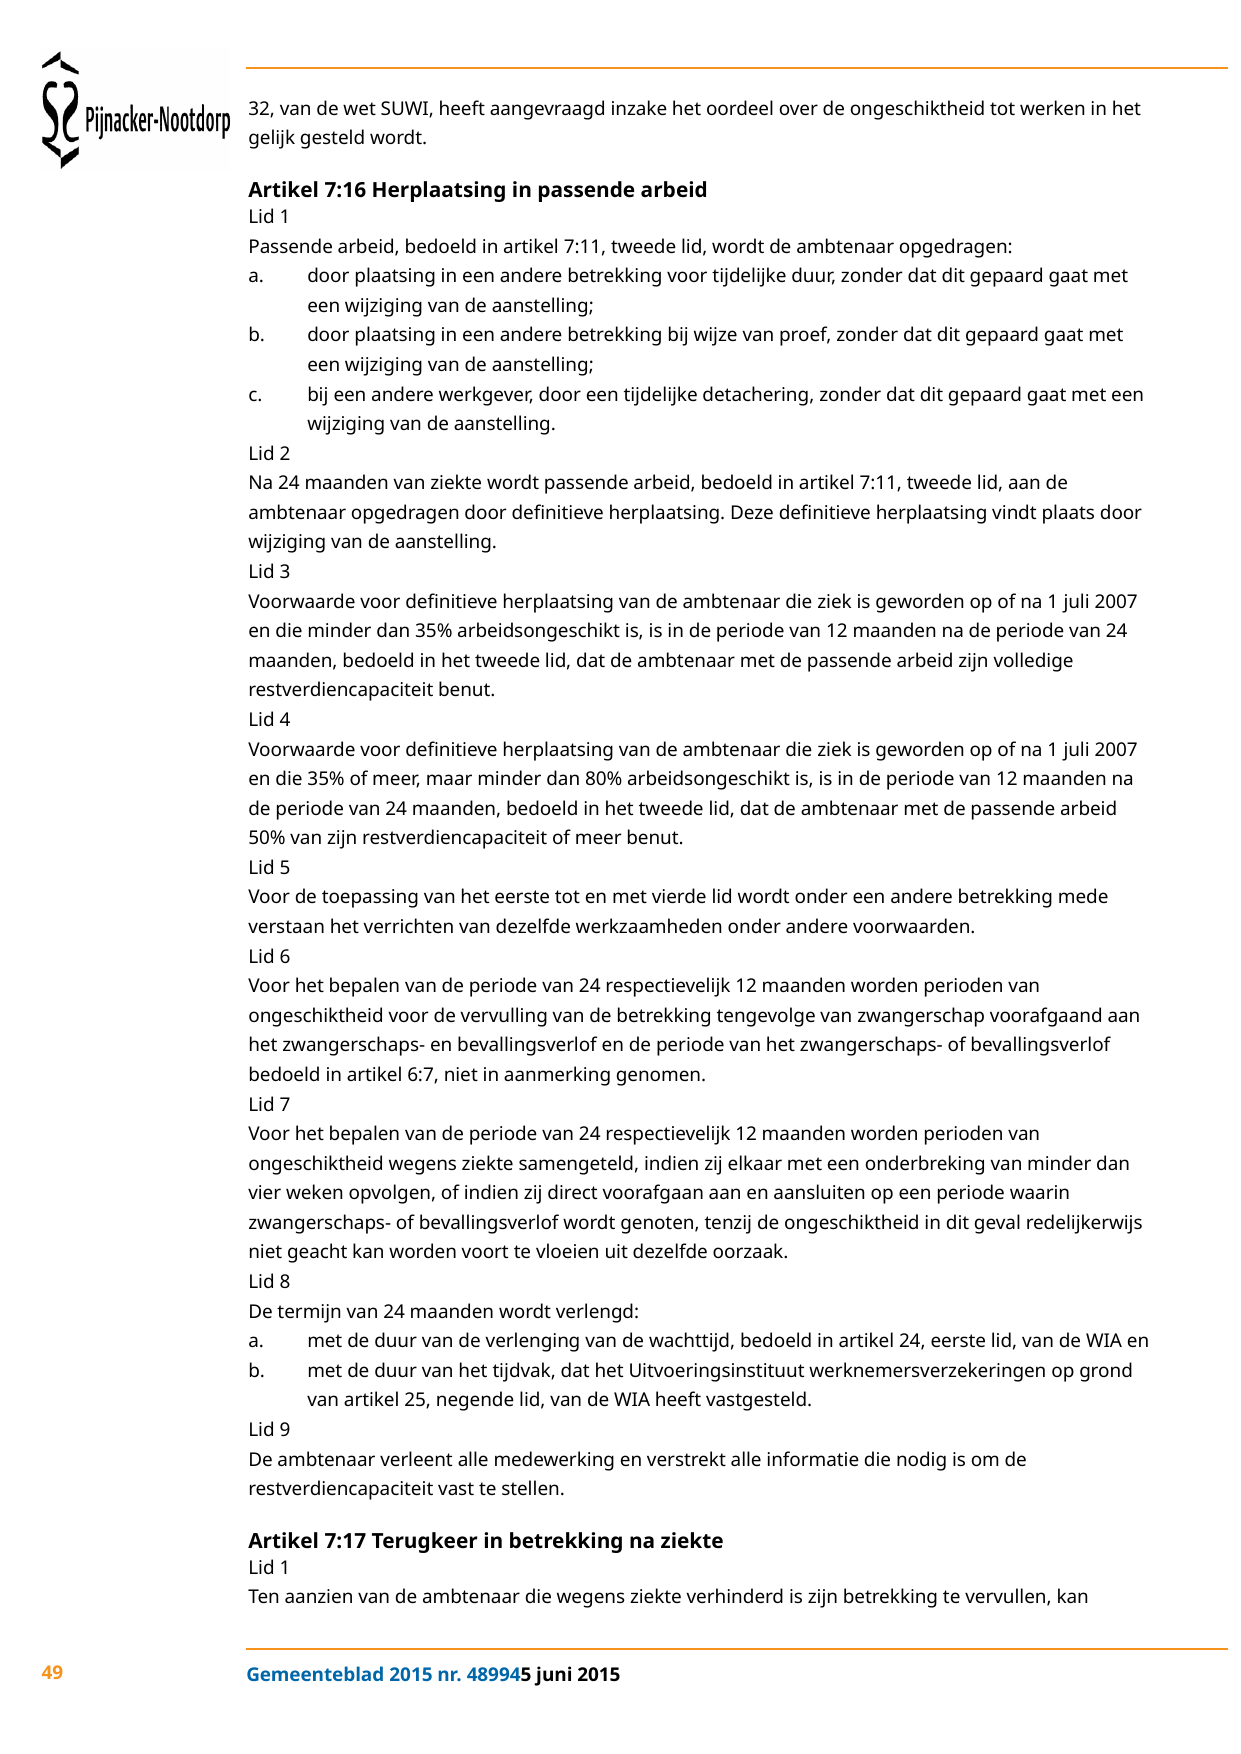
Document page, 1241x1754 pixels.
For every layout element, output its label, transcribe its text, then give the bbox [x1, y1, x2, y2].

text Voor het bepalen van de periode van 24 respectievelijk 12 maanden worden perioden van ongeschiktheid voor de vervulling van de betrekking tengevolge van zwangerschap voorafgaand aan het zwangerschaps- en bevallingsverlof en de periode van het zwangerschaps- of bevallingsverlof bedoeld in artikel 6:7, niet in aanmerking genomen. [248, 972, 1152, 1087]
text Lid 5 [248, 854, 1152, 880]
text Lid 1 [248, 1554, 1152, 1580]
text Voorwaarde voor definitieve herplaatsing van de ambtenaar die ziek is geworden op of na 1 juli 2007 en die 35% of meer, maar minder dan 80% arbeidsongeschikt is, is in de periode van 12 maanden na de periode van 24 maanden, bedoeld in het tweede lid, dat de ambtenaar met de passende arbeid 50% van zijn restverdiencapaciteit of meer benut. [248, 736, 1152, 850]
text Voor het bepalen van de periode van 24 respectievelijk 12 maanden worden perioden van ongeschiktheid wegens ziekte samengeteld, indien zij elkaar met een onderbreking van minder dan vier weken opvolgen, of indien zij direct voorafgaan aan en aansluiten op een periode waarin zwangerschaps- of bevallingsverlof wordt genoten, tenzij de ongeschiktheid in dit geval redelijkerwijs niet geacht kan worden voort te vloeien uit dezelfde oorzaak. [248, 1120, 1152, 1264]
list met de duur van de verlenging van de wachttijd, bedoeld in artikel 24, eerste lid, van de WIA en [248, 1327, 1152, 1353]
text Voor de toepassing van het eerste tot en met vierde lid wordt onder een andere betrekking mede verstaan het verrichten van dezelfde werkzaamheden onder andere voorwaarden. [248, 884, 1152, 939]
text Lid 7 [248, 1091, 1152, 1116]
text Passende arbeid, bedoeld in artikel 7:11, tweede lid, wordt de ambtenaar opgedragen: [248, 233, 1152, 258]
text Artikel 7:17 Terugkeer in betrekking na ziekte [248, 1526, 1152, 1554]
text 32, van de wet SUWI, heeft aangevraagd inzake het oordeel over de ongeschiktheid tot werken in het gelijk gesteld wordt. [248, 95, 1152, 150]
text Na 24 maanden van ziekte wordt passende arbeid, bedoeld in artikel 7:11, tweede lid, aan de ambtenaar opgedragen door definitieve herplaatsing. Deze definitieve herplaatsing vindt plaats door wijziging van de aanstelling. [248, 469, 1152, 554]
text Artikel 7:16 Herplaatsing in passende arbeid [248, 175, 1152, 203]
list door plaatsing in een andere betrekking bij wijze van proef, zonder dat dit gepaard gaat met een wijziging van de aanstelling; [248, 322, 1152, 377]
text Lid 4 [248, 706, 1152, 732]
list door plaatsing in een andere betrekking voor tijdelijke duur, zonder dat dit gepaard gaat met een wijziging van de aanstelling; [248, 262, 1152, 318]
picture [41, 47, 231, 172]
text Ten aanzien van de ambtenaar die wegens ziekte verhinderd is zijn betrekking te vervullen, kan [248, 1584, 1152, 1609]
text De ambtenaar verleent alle medewerking en verstrekt alle informatie die nodig is om de restverdiencapaciteit vast te stellen. [248, 1446, 1152, 1501]
list bij een andere werkgever, door een tijdelijke detachering, zonder dat dit gepaard gaat met een wijziging van de aanstelling. [248, 381, 1152, 436]
text Lid 3 [248, 558, 1152, 584]
text Lid 2 [248, 440, 1152, 466]
text Lid 6 [248, 943, 1152, 968]
text Voorwaarde voor definitieve herplaatsing van de ambtenaar die ziek is geworden op of na 1 juli 2007 en die minder dan 35% arbeidsongeschikt is, is in de periode van 12 maanden na de periode van 24 maanden, bedoeld in het tweede lid, dat de ambtenaar met de passende arbeid zijn volledige restverdiencapaciteit benut. [248, 588, 1152, 702]
text De termijn van 24 maanden wordt verlengd: [248, 1298, 1152, 1323]
text Lid 1 [248, 203, 1152, 229]
list met de duur van het tijdvak, dat het Uitvoeringsinstituut werknemersverzekeringen op grond van artikel 25, negende lid, van de WIA heeft vastgesteld. [248, 1357, 1152, 1412]
text Lid 8 [248, 1268, 1152, 1294]
text Lid 9 [248, 1416, 1152, 1442]
